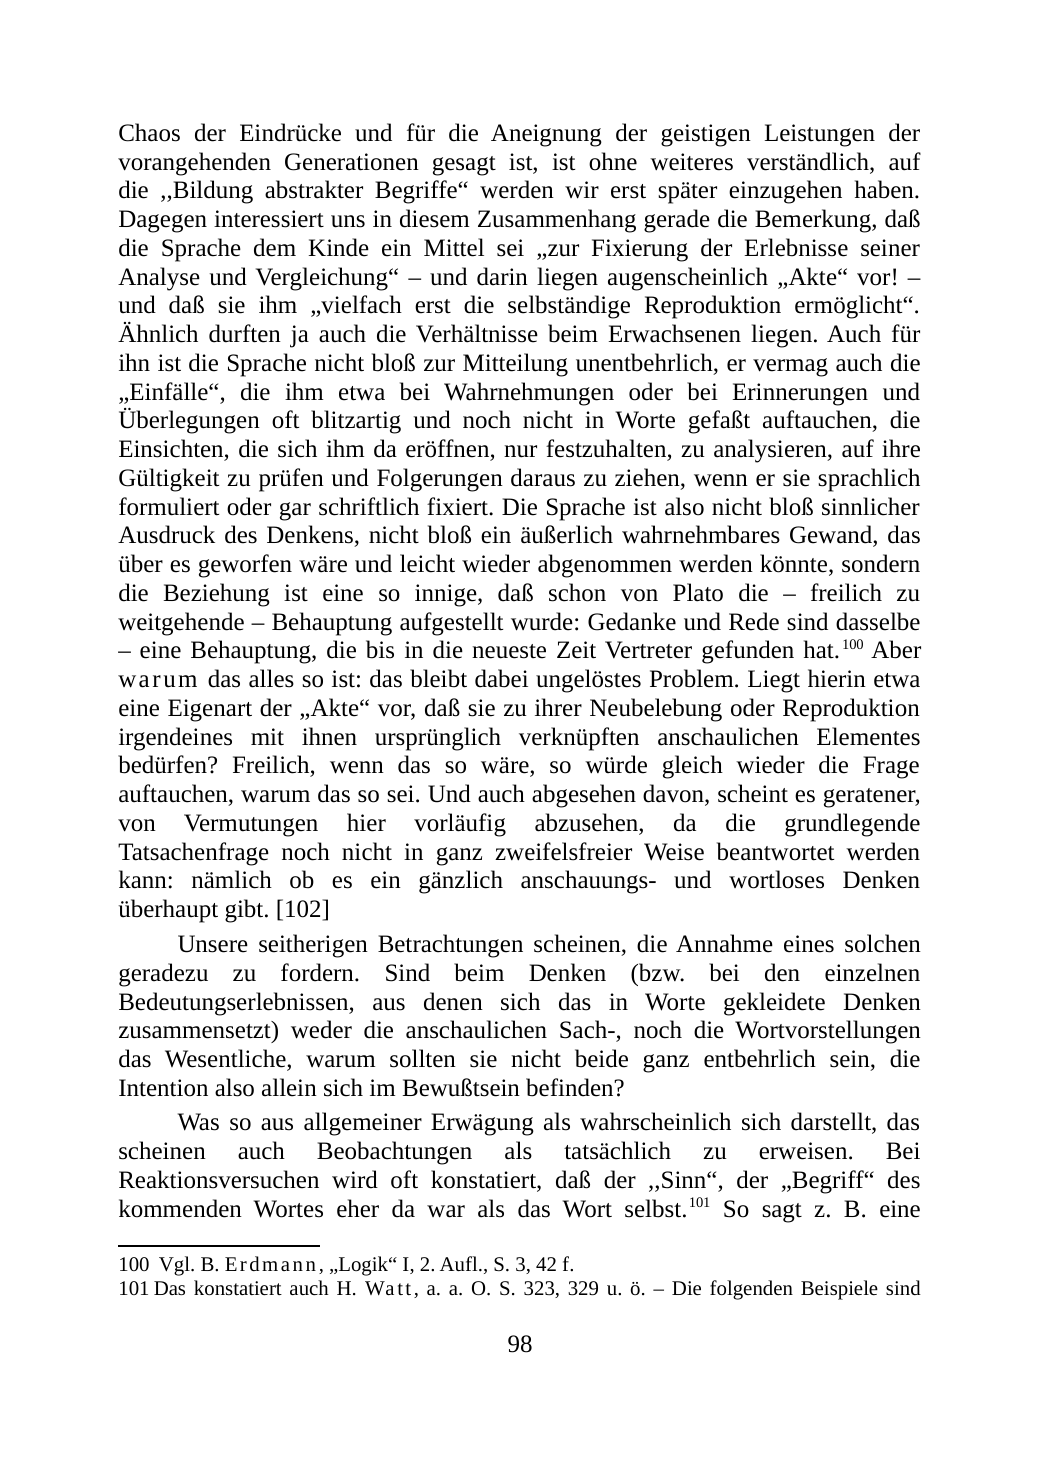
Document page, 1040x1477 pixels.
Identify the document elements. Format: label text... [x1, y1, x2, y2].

text Unsere seitherigen Betrachtungen scheinen, die Annahme eines solchen geradezu zu fordern. Sind beim Denken (bzw. bei den einzelnen Bedeutungserlebnissen, aus denen sich das in Worte gekleidete Denken zusammensetzt) weder die anschaulichen Sach-, noch die Wortvorstellungen das Wesentliche, warum sollten sie nicht beide ganz entbehrlich sein, die Intention also allein sich im Bewußtsein befinden? [118, 929, 921, 1102]
text Das konstatiert auch H. Watt, a. a. O. S. 323, 329 u. ö. – Die folgenden Beispiele sind [118, 1276, 921, 1300]
text Was so aus allgemeiner Erwägung als wahrscheinlich sich darstellt, das scheinen auch Beobachtungen als tatsächlich zu erweisen. Bei Reaktionsversuchen wird oft konstatiert, daß der ,,Sinn“, der „Begriff“ des kommenden Wortes eher da war als das Wort selbst. So sagt z. B. eine [118, 1107, 921, 1222]
text Chaos der Eindrücke und für die Aneignung der geistigen Leistungen der vorangehenden Generationen gesagt ist, ist ohne weiteres verständlich, auf die ,,Bildung abstrakter Begriffe“ werden wir erst später einzugehen haben. Dagegen interessiert uns in diesem Zusammenhang gerade die Bemerkung, daß die Sprache dem Kinde ein Mittel sei „zur Fixierung der Erlebnisse seiner Analyse und Vergleichung“ – und darin liegen augenscheinlich „Akte“ vor! – und daß sie ihm „vielfach erst die selbständige Reproduktion ermöglicht“. Ähnlich durften ja auch die Verhältnisse beim Erwachsenen liegen. Auch für ihn ist die Sprache nicht bloß zur Mitteilung unentbehrlich, er vermag auch die „Einfälle“, die ihm etwa bei Wahrnehmungen oder bei Erinnerungen und Überlegungen oft blitzartig und noch nicht in Worte gefaßt auftauchen, die Einsichten, die sich ihm da eröffnen, nur festzuhalten, zu analysieren, auf ihre Gültigkeit zu prüfen und Folgerungen daraus zu ziehen, wenn er sie sprachlich formuliert oder gar schriftlich fixiert. Die Sprache ist also nicht bloß sinnlicher Ausdruck des Denkens, nicht bloß ein äußerlich wahrnehmbares Gewand, das über es geworfen wäre und leicht wieder abgenommen werden könnte, sondern die Beziehung ist eine so innige, daß schon von Plato die – freilich zu weitgehende – Behauptung aufgestellt wurde: Gedanke und Rede sind dasselbe – eine Behauptung, die bis in die neueste Zeit Vertreter gefunden hat. Aber warum das alles so ist: das bleibt dabei ungelöstes Problem. Liegt hierin etwa eine Eigenart der „Akte“ vor, daß sie zu ihrer Neubelebung oder Reproduktion irgendeines mit ihnen ursprünglich verknüpften anschaulichen Elementes bedürfen? Freilich, wenn das so wäre, so würde gleich wieder die Frage auftauchen, warum das so sei. Und auch abgesehen davon, scheint es geratener, von Vermutungen hier vorläufig abzusehen, da die grundlegende Tatsachenfrage noch nicht in ganz zweifelsfreier Weise beantwortet werden kann: nämlich ob es ein gänzlich anschauungs- und wortloses Denken überhaupt gibt. [102] [118, 118, 921, 923]
text Vgl. B. Erdmann, „Logik“ I, 2. Aufl., S. 3, 42 f. [118, 1252, 921, 1276]
